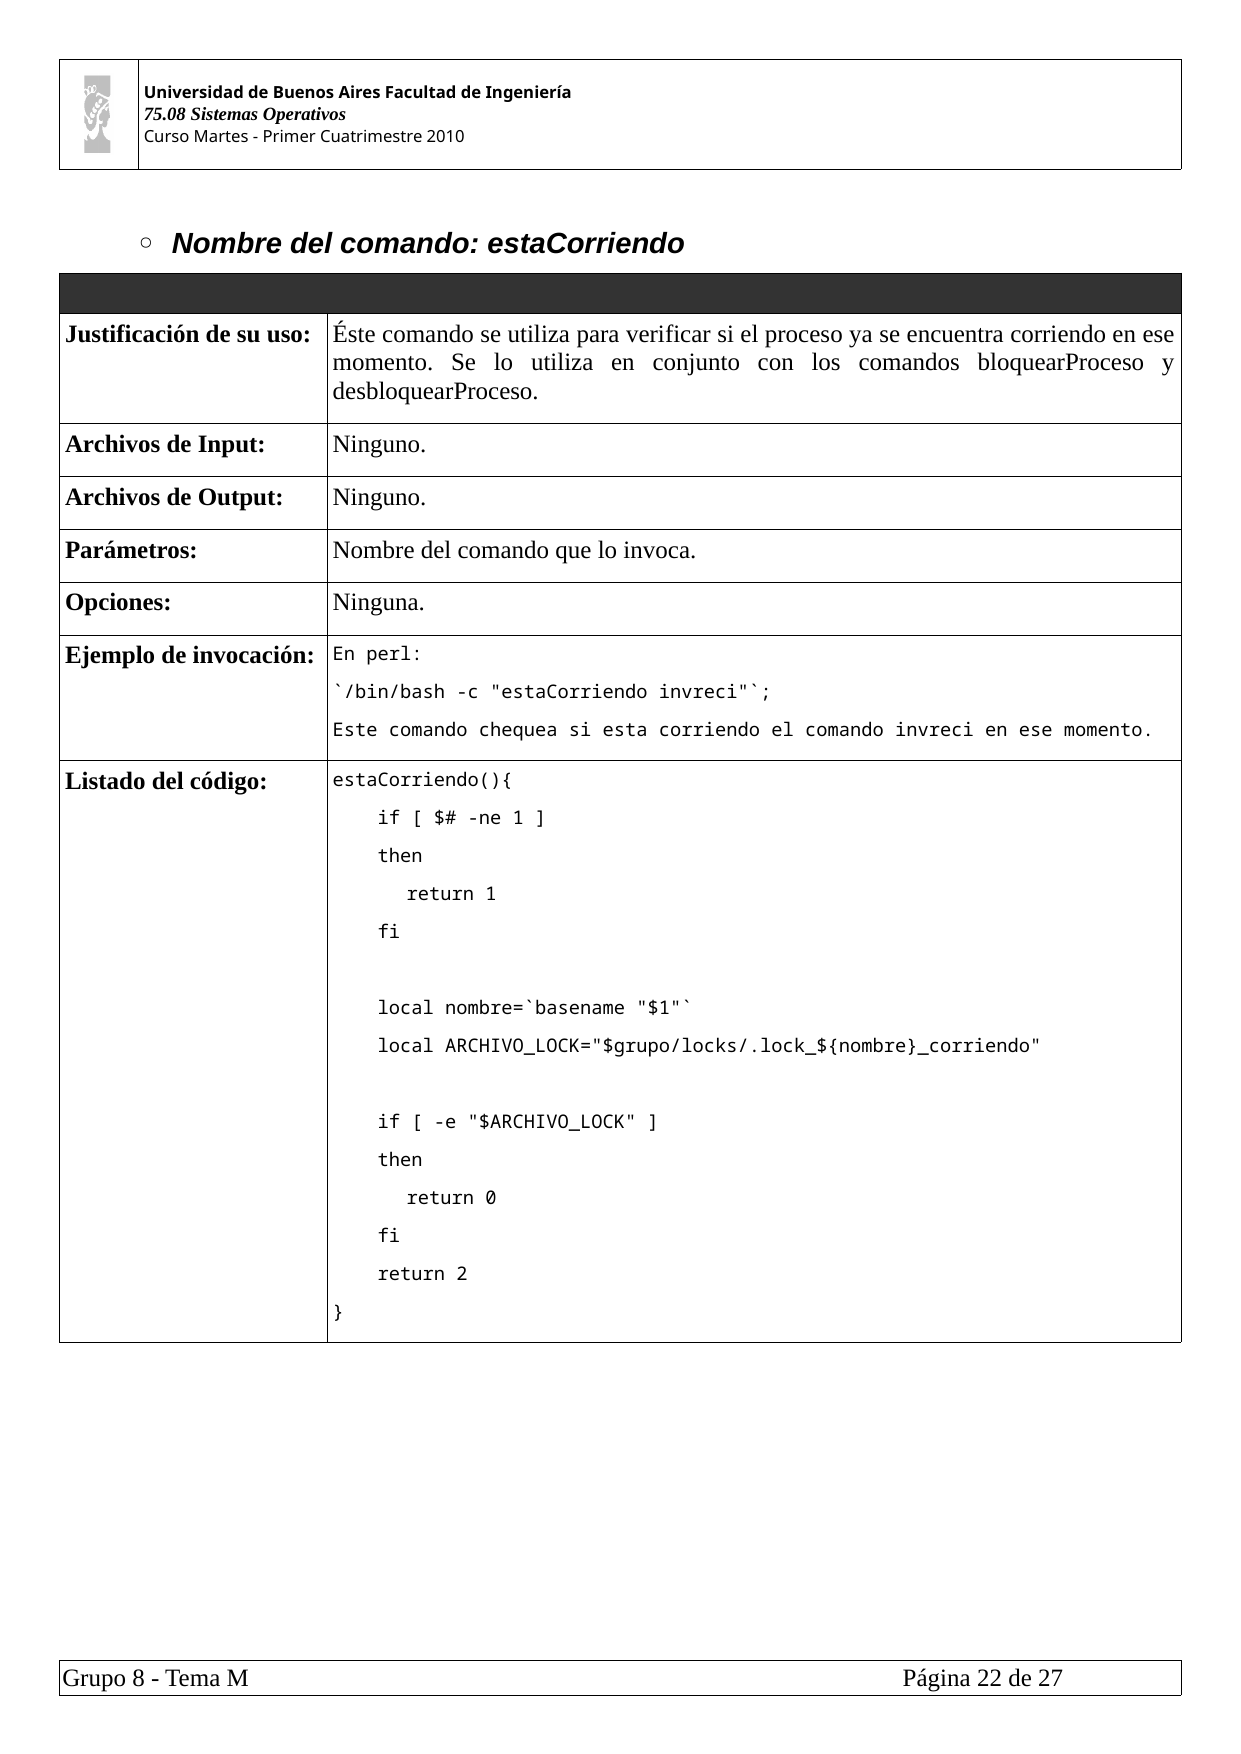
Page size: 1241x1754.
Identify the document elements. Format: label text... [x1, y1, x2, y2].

table_cell Éste comando se utiliza para verificar si el proceso ya se encuentra corriendo en ese momento. Se lo utiliza en conjunto con los comandos bloquearProceso y desbloquearProceso. [328, 314, 1181, 423]
subtitle Nombre del comando: estaCorriendo [134, 226, 1181, 260]
table_cell Ninguno. [328, 477, 1181, 529]
table_cell Parámetros: [60, 530, 327, 582]
picture [83, 73, 114, 155]
table_header [60, 274, 1181, 313]
table_cell Opciones: [60, 583, 327, 634]
table_cell Archivos de Output: [60, 477, 327, 529]
table_cell Archivos de Input: [60, 424, 327, 476]
table_cell Ninguna. [328, 583, 1181, 634]
table_cell Nombre del comando que lo invoca. [328, 530, 1181, 582]
table_cell estaCorriendo(){ if [ $# -ne 1 ] then return 1 fi local nombre=`basename "$1"` local ARCHIVO_LOCK="$grupo/locks/.lock_${nombre}_corriendo" if [ -e "$ARCHIVO_LOCK" ] then return 0 fi return 2 } [328, 761, 1181, 1342]
table_cell En perl: `/bin/bash -c "estaCorriendo invreci"`; Este comando chequea si esta corriendo el comando invreci en ese momento. [328, 636, 1181, 760]
table_cell Ninguno. [328, 424, 1181, 476]
table_cell Listado del código: [60, 761, 327, 1342]
table_cell Justificación de su uso: [60, 314, 327, 423]
table_cell Ejemplo de invocación: [60, 636, 327, 760]
